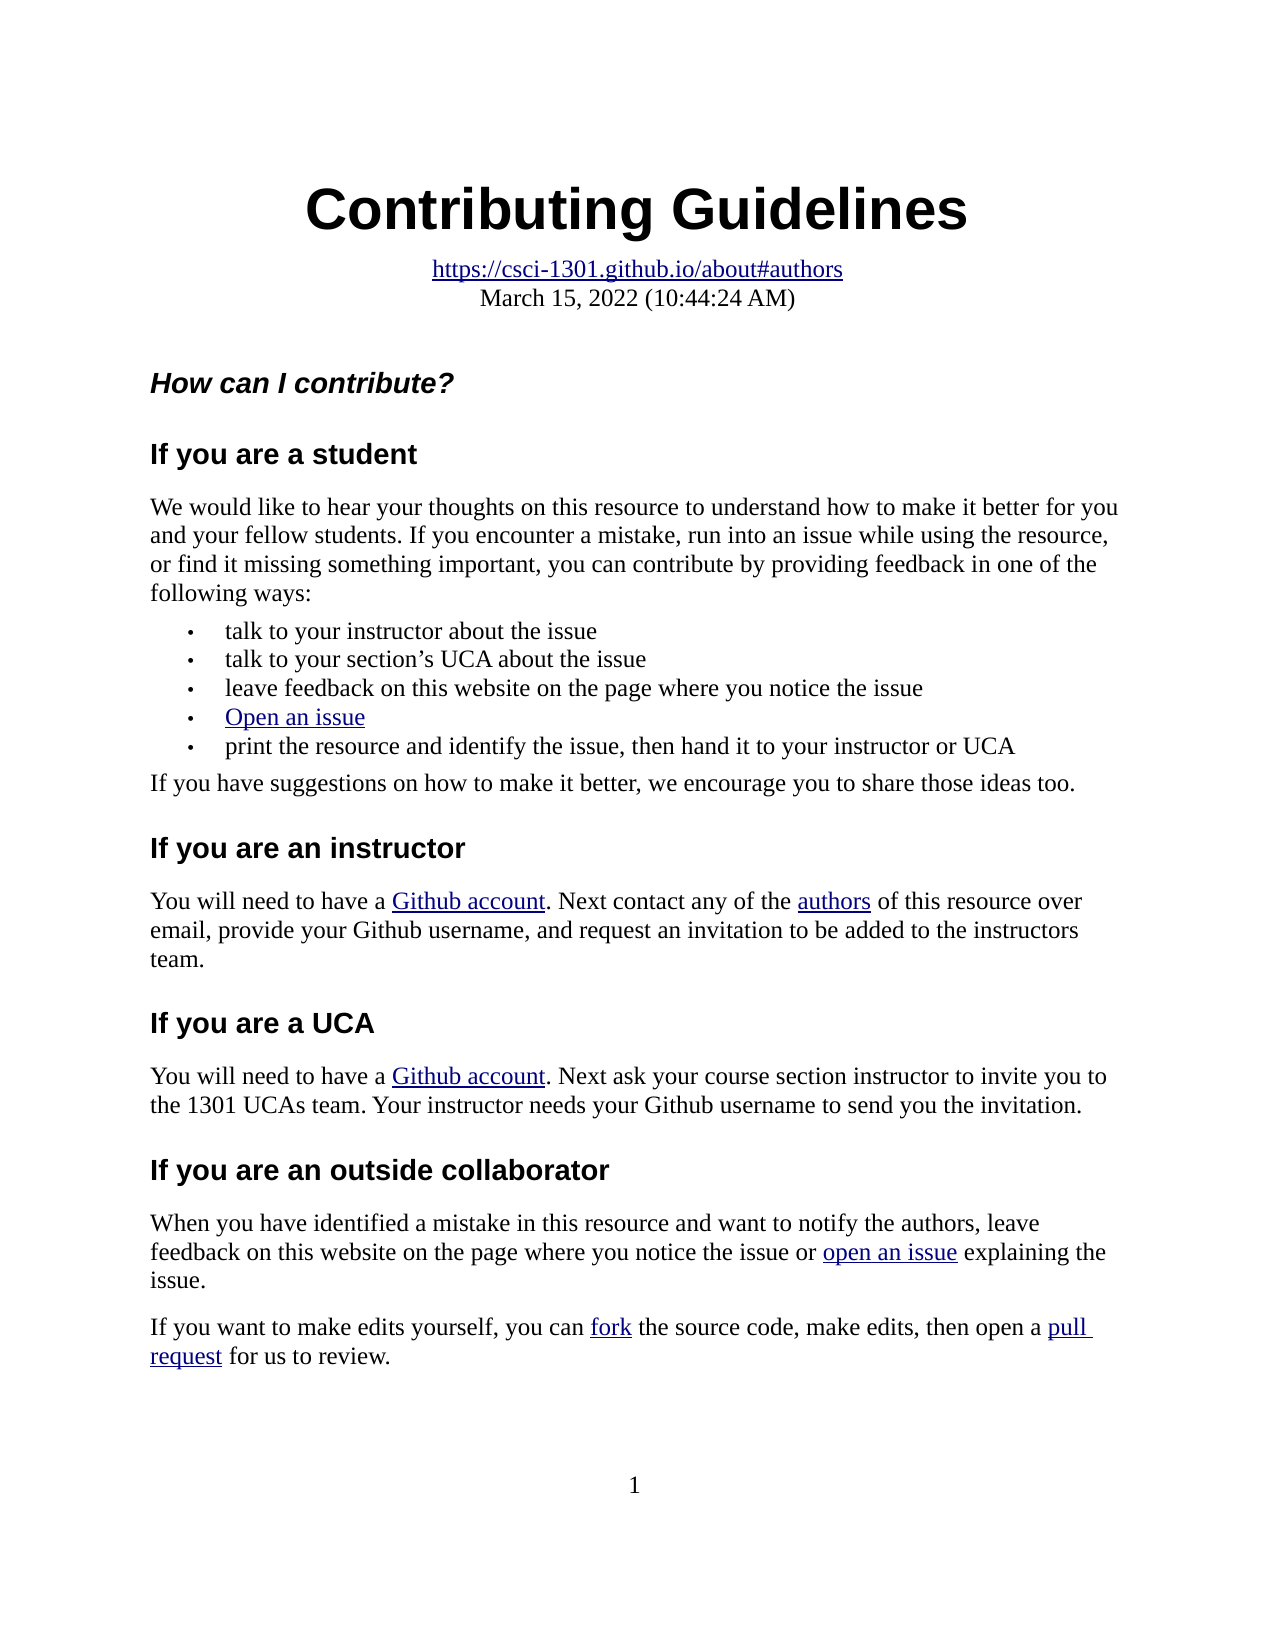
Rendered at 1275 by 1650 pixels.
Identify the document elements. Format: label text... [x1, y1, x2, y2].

text You will need to have a Github account. Next contact any of the authors of this resource over email, provide your Github username, and request an invitation to be added to the instructors team. [150, 886, 1125, 972]
text When you have identified a mistake in this resource and want to notify the authors, leave feedback on this website on the page where you notice the issue or open an issue explaining the issue. [150, 1208, 1125, 1294]
text If you want to make edits yourself, you can fork the source code, make edits, then open a pull request for us to review. [150, 1312, 1125, 1369]
subtitle How can I contribute? [150, 366, 1125, 399]
text We would like to hear your thoughts on this resource to understand how to make it better for you and your fellow students. If you encounter a mistake, run into an issue while using the resource, or find it missing something important, you can contribute by providing feedback in one of the following ways: [150, 492, 1125, 607]
subtitle If you are an instructor [150, 831, 1125, 865]
text If you have suggestions on how to make it better, we encourage you to share those ideas too. [150, 768, 1125, 797]
title Contributing Guidelines [150, 175, 1125, 242]
list leave feedback on this website on the page where you notice the issue [187, 673, 1125, 702]
text You will need to have a Github account. Next ask your course section instructor to invite you to the 1301 UCAs team. Your instructor needs your Github username to send you the invitation. [150, 1061, 1125, 1119]
list talk to your section’s UCA about the issue [187, 644, 1125, 673]
list talk to your instructor about the issue [187, 616, 1125, 644]
list print the resource and identify the issue, then hand it to your instructor or UCA [187, 731, 1125, 759]
text https://csci-1301.github.io/about#authors [150, 254, 1125, 283]
list Open an issue [187, 702, 1125, 731]
subtitle If you are a student [150, 437, 1125, 470]
text March 15, 2022 (10:44:24 AM) [150, 283, 1125, 312]
subtitle If you are a UCA [150, 1006, 1125, 1040]
subtitle If you are an outside collaborator [150, 1153, 1125, 1186]
